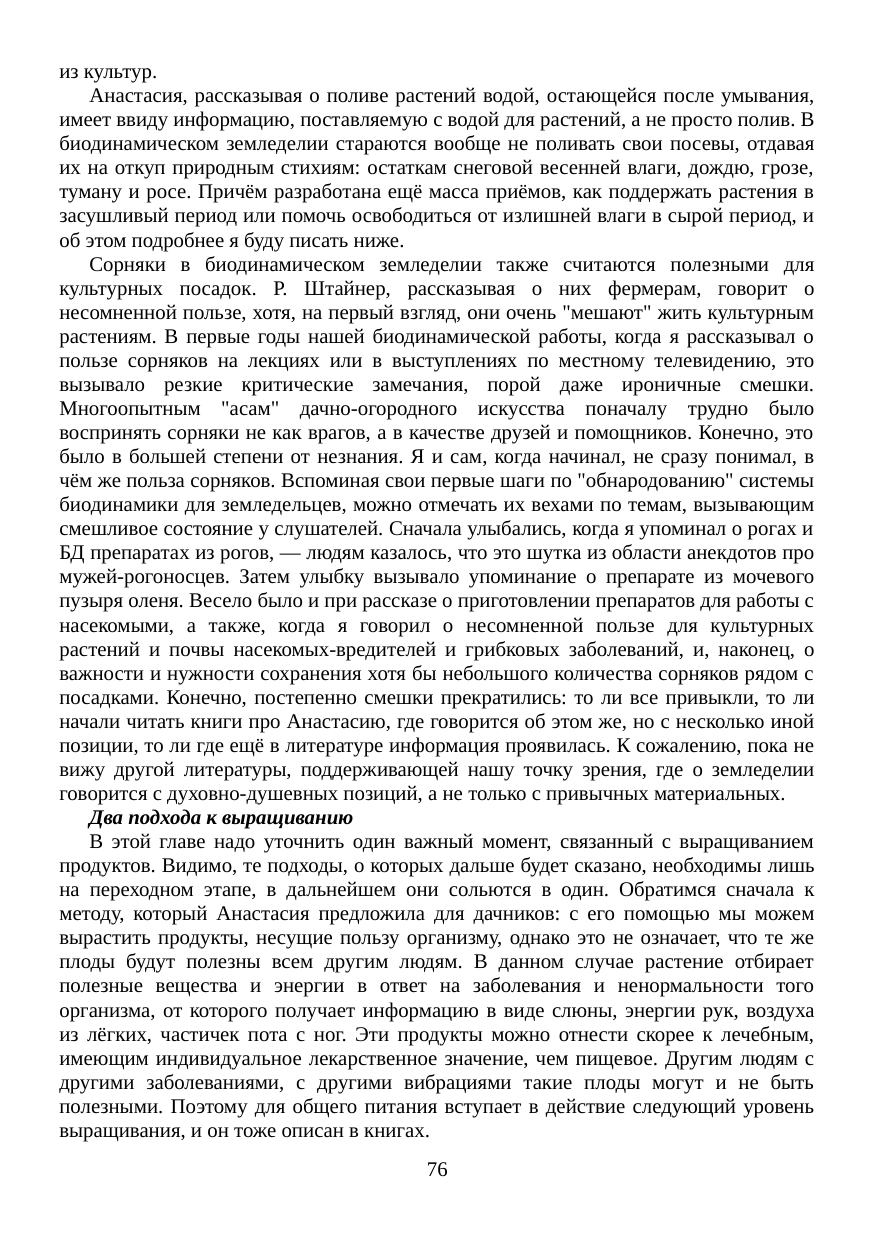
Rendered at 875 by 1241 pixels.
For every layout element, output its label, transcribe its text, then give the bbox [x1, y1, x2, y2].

text Анастасия, рассказывая о поливе растений водой, остающейся после умывания, имеет ввиду информацию, поставляемую с водой для растений, а не просто полив. В биодинамическом земледелии стараются вообще не поливать свои посевы, отдавая их на откуп природным стихиям: остаткам снеговой весенней влаги, дождю, грозе, туману и росе. Причём разработана ещё масса приёмов, как поддержать растения в засушливый период или помочь освободиться от излишней влаги в сырой период, и об этом подробнее я буду писать ниже. [59, 83, 815, 252]
text из культур. [59, 59, 815, 83]
text Два подхода к выращиванию [59, 805, 815, 829]
text В этой главе надо уточнить один важный момент, связанный с выращиванием продуктов. Видимо, те подходы, о которых дальше будет сказано, необходимы лишь на переходном этапе, в дальнейшем они сольются в один. Обратимся сначала к методу, который Анастасия предложила для дачников: с его помощью мы можем вырастить продукты, несущие пользу организму, однако это не означает, что те же плоды будут полезны всем другим людям. В данном случае растение отбирает полезные вещества и энергии в ответ на заболевания и ненормальности того организма, от которого получает информацию в виде слюны, энергии рук, воздуха из лёгких, частичек пота с ног. Эти продукты можно отнести скорее к лечебным, имеющим индивидуальное лекарственное значение, чем пищевое. Другим людям с другими заболеваниями, с другими вибрациями такие плоды могут и не быть полезными. Поэтому для общего питания вступает в действие следующий уровень выращивания, и он тоже описан в книгах. [59, 829, 815, 1142]
text Сорняки в биодинамическом земледелии также считаются полезными для культурных посадок. Р. Штайнер, рассказывая о них фермерам, говорит о несомненной пользе, хотя, на первый взгляд, они очень "мешают" жить культурным растениям. В первые годы нашей биодинамической работы, когда я рассказывал о пользе сорняков на лекциях или в выступлениях по местному телевидению, это вызывало резкие критические замечания, порой даже ироничные смешки. Многоопытным "асам" дачно-огородного искусства поначалу трудно было воспринять сорняки не как врагов, а в качестве друзей и помощников. Конечно, это было в большей степени от незнания. Я и сам, когда начинал, не сразу понимал, в чём же польза сорняков. Вспоминая свои первые шаги по "обнародованию" системы биодинамики для земледельцев, можно отмечать их вехами по темам, вызывающим смешливое состояние у слушателей. Сначала улыбались, когда я упоминал о рогах и БД препаратах из рогов, — людям казалось, что это шутка из области анекдотов про мужей-рогоносцев. Затем улыбку вызывало упоминание о препарате из мочевого пузыря оленя. Весело было и при рассказе о приготовлении препаратов для работы с насекомыми, а также, когда я говорил о несомненной пользе для культурных растений и почвы насекомых-вредителей и грибковых заболеваний, и, наконец, о важности и нужности сохранения хотя бы небольшого количества сорняков рядом с посадками. Конечно, постепенно смешки прекратились: то ли все привыкли, то ли начали читать книги про Анастасию, где говорится об этом же, но с несколько иной позиции, то ли где ещё в литературе информация проявилась. К сожалению, пока не вижу другой литературы, поддерживающей нашу точку зрения, где о земледелии говорится с духовно-душевных позиций, а не только с привычных материальных. [59, 252, 815, 805]
